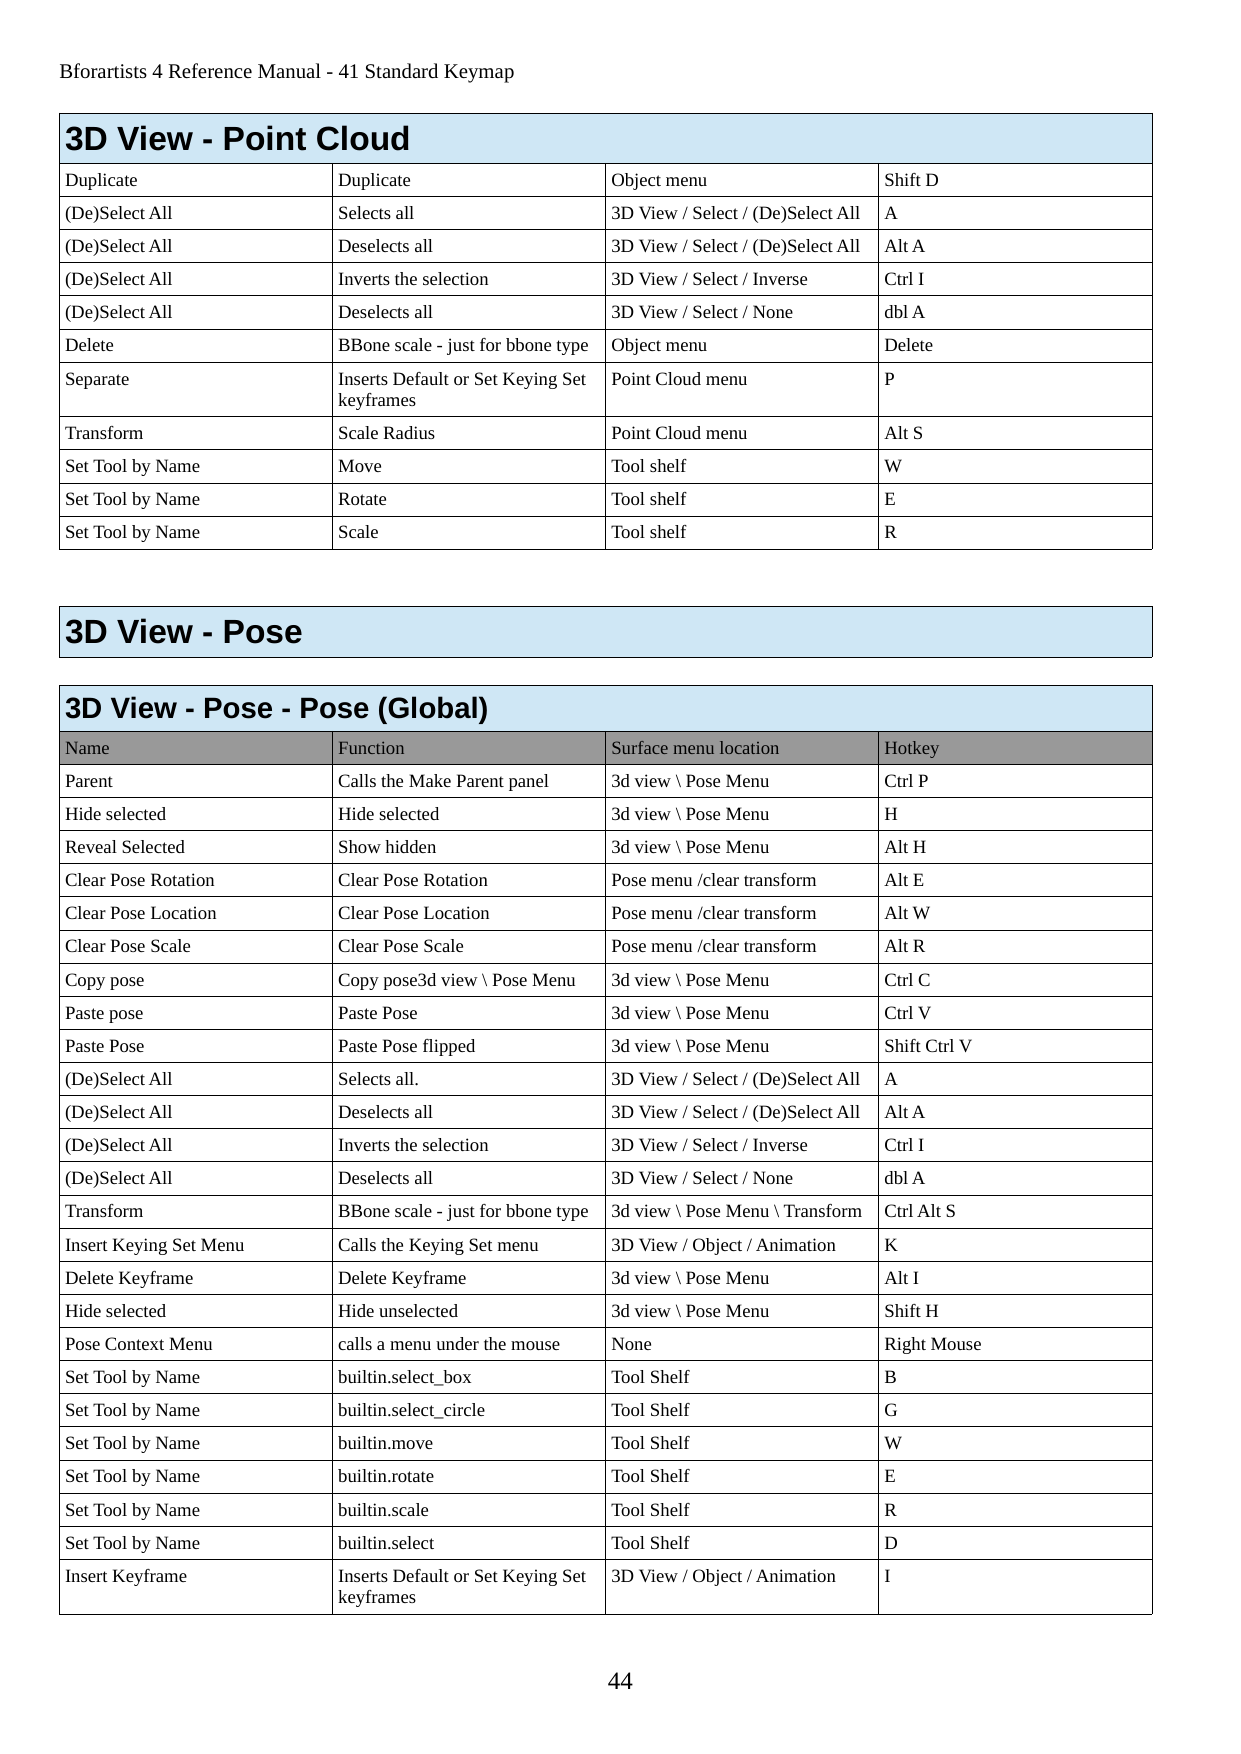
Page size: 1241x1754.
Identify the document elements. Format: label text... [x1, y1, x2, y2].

table_cell 3d view \ Pose Menu [606, 798, 878, 830]
table_cell 3D View / Select / (De)Select All [606, 1063, 878, 1095]
table_cell Clear Pose Scale [333, 931, 605, 963]
table_cell builtin.select [333, 1527, 605, 1559]
table_cell Calls the Keying Set menu [333, 1229, 605, 1261]
table_cell Object menu [606, 330, 878, 362]
table_cell Inverts the selection [333, 1129, 605, 1161]
table_cell Rotate [333, 484, 605, 516]
table_cell Hide selected [333, 798, 605, 830]
table_cell (De)Select All [60, 197, 332, 229]
table_cell Hide unselected [333, 1295, 605, 1327]
table_cell Alt A [879, 230, 1152, 262]
table_cell 3d view \ Pose Menu [606, 964, 878, 996]
table_cell Tool Shelf [606, 1361, 878, 1393]
table_cell Clear Pose Location [333, 897, 605, 929]
table_cell (De)Select All [60, 1096, 332, 1128]
table_cell Deselects all [333, 1096, 605, 1128]
table_cell (De)Select All [60, 1162, 332, 1194]
table_cell Alt H [879, 831, 1152, 863]
table_cell Pose menu /clear transform [606, 864, 878, 896]
table_cell 3d view \ Pose Menu [606, 765, 878, 797]
table_cell Set Tool by Name [60, 450, 332, 482]
table_cell Scale Radius [333, 417, 605, 449]
table_cell 3D View / Select / None [606, 1162, 878, 1194]
table_cell Inserts Default or Set Keying Set keyframes [333, 363, 605, 416]
table_cell Hide selected [60, 1295, 332, 1327]
table_cell Paste Pose [333, 997, 605, 1029]
table_cell Tool shelf [606, 484, 878, 516]
table_cell builtin.select_box [333, 1361, 605, 1393]
table_cell Object menu [606, 164, 878, 196]
table_cell K [879, 1229, 1152, 1261]
table_cell Set Tool by Name [60, 1461, 332, 1493]
table_cell Alt R [879, 931, 1152, 963]
table_cell Delete Keyframe [60, 1262, 332, 1294]
table_cell I [879, 1560, 1152, 1613]
table_cell Shift Ctrl V [879, 1030, 1152, 1062]
table_cell Right Mouse [879, 1328, 1152, 1360]
table_cell 3D View / Select / None [606, 296, 878, 328]
table_cell Selects all. [333, 1063, 605, 1095]
table_cell 3d view \ Pose Menu [606, 1262, 878, 1294]
table_cell Alt I [879, 1262, 1152, 1294]
table_cell Set Tool by Name [60, 1394, 332, 1426]
table_cell BBone scale - just for bbone type [333, 1196, 605, 1228]
table_cell Copy pose3d view \ Pose Menu [333, 964, 605, 996]
table_cell Tool Shelf [606, 1494, 878, 1526]
table_header 3D View - Point Cloud [60, 114, 1152, 163]
table_cell D [879, 1527, 1152, 1559]
table_cell Separate [60, 363, 332, 416]
table_cell 3D View / Select / Inverse [606, 1129, 878, 1161]
table_cell Tool shelf [606, 517, 878, 549]
table_cell Hide selected [60, 798, 332, 830]
table_cell 3D View / Object / Animation [606, 1560, 878, 1613]
table_cell Pose Context Menu [60, 1328, 332, 1360]
table_cell Set Tool by Name [60, 1494, 332, 1526]
table_cell W [879, 1427, 1152, 1459]
table_cell W [879, 450, 1152, 482]
table_cell A [879, 197, 1152, 229]
table_cell 3D View / Select / Inverse [606, 263, 878, 295]
table_cell Move [333, 450, 605, 482]
table_cell Pose menu /clear transform [606, 931, 878, 963]
table_cell (De)Select All [60, 230, 332, 262]
table_cell builtin.move [333, 1427, 605, 1459]
table_cell Duplicate [60, 164, 332, 196]
table_cell Hotkey [879, 732, 1152, 764]
table_cell calls a menu under the mouse [333, 1328, 605, 1360]
table_cell (De)Select All [60, 1063, 332, 1095]
table_cell Alt S [879, 417, 1152, 449]
table_cell Point Cloud menu [606, 363, 878, 416]
table_cell Show hidden [333, 831, 605, 863]
table_cell Tool Shelf [606, 1427, 878, 1459]
table_cell Clear Pose Rotation [333, 864, 605, 896]
table_cell Clear Pose Location [60, 897, 332, 929]
table_cell Ctrl V [879, 997, 1152, 1029]
table_cell Paste Pose [60, 1030, 332, 1062]
table_cell Transform [60, 1196, 332, 1228]
table_cell 3D View / Select / (De)Select All [606, 230, 878, 262]
table_cell (De)Select All [60, 296, 332, 328]
table_cell Tool shelf [606, 450, 878, 482]
table_cell Set Tool by Name [60, 484, 332, 516]
table_cell Alt A [879, 1096, 1152, 1128]
table_cell Tool Shelf [606, 1527, 878, 1559]
table_cell Ctrl I [879, 263, 1152, 295]
table_cell 3D View / Object / Animation [606, 1229, 878, 1261]
table_cell Set Tool by Name [60, 1361, 332, 1393]
table_cell Transform [60, 417, 332, 449]
table_cell Parent [60, 765, 332, 797]
table_cell dbl A [879, 296, 1152, 328]
table_cell Deselects all [333, 230, 605, 262]
table_cell Set Tool by Name [60, 1527, 332, 1559]
table_cell (De)Select All [60, 263, 332, 295]
table_cell Ctrl C [879, 964, 1152, 996]
table_cell Name [60, 732, 332, 764]
table_cell 3d view \ Pose Menu [606, 997, 878, 1029]
table_cell Tool Shelf [606, 1461, 878, 1493]
table_cell None [606, 1328, 878, 1360]
table_cell Ctrl P [879, 765, 1152, 797]
table_cell Ctrl I [879, 1129, 1152, 1161]
table_cell E [879, 1461, 1152, 1493]
table_cell builtin.rotate [333, 1461, 605, 1493]
table_cell P [879, 363, 1152, 416]
table_cell (De)Select All [60, 1129, 332, 1161]
table_header 3D View - Pose - Pose (Global) [60, 686, 1152, 731]
table_cell Shift D [879, 164, 1152, 196]
table_cell Reveal Selected [60, 831, 332, 863]
table_cell Ctrl Alt S [879, 1196, 1152, 1228]
table_cell Insert Keying Set Menu [60, 1229, 332, 1261]
table_cell 3D View / Select / (De)Select All [606, 1096, 878, 1128]
table_cell A [879, 1063, 1152, 1095]
table_cell Duplicate [333, 164, 605, 196]
table_cell Alt W [879, 897, 1152, 929]
table_cell R [879, 1494, 1152, 1526]
table_cell Set Tool by Name [60, 1427, 332, 1459]
table_cell Delete [879, 330, 1152, 362]
table_cell Alt E [879, 864, 1152, 896]
table_cell builtin.select_circle [333, 1394, 605, 1426]
table_cell 3d view \ Pose Menu \ Transform [606, 1196, 878, 1228]
table_cell 3d view \ Pose Menu [606, 1030, 878, 1062]
table_cell R [879, 517, 1152, 549]
table_cell Inserts Default or Set Keying Set keyframes [333, 1560, 605, 1613]
table_cell Tool Shelf [606, 1394, 878, 1426]
table_cell Paste Pose flipped [333, 1030, 605, 1062]
table_cell Point Cloud menu [606, 417, 878, 449]
table_cell Calls the Make Parent panel [333, 765, 605, 797]
table_cell Scale [333, 517, 605, 549]
table_cell Delete Keyframe [333, 1262, 605, 1294]
table_cell E [879, 484, 1152, 516]
table_cell B [879, 1361, 1152, 1393]
table_cell Function [333, 732, 605, 764]
table_cell 3d view \ Pose Menu [606, 1295, 878, 1327]
table_cell Copy pose [60, 964, 332, 996]
table_cell Clear Pose Rotation [60, 864, 332, 896]
table_cell Selects all [333, 197, 605, 229]
table_cell Set Tool by Name [60, 517, 332, 549]
table_cell Deselects all [333, 296, 605, 328]
table_header 3D View - Pose [60, 607, 1152, 657]
table_cell BBone scale - just for bbone type [333, 330, 605, 362]
table_cell Paste pose [60, 997, 332, 1029]
table_cell Insert Keyframe [60, 1560, 332, 1613]
table_cell builtin.scale [333, 1494, 605, 1526]
table_cell Delete [60, 330, 332, 362]
table_cell Pose menu /clear transform [606, 897, 878, 929]
table_cell Surface menu location [606, 732, 878, 764]
table_cell 3D View / Select / (De)Select All [606, 197, 878, 229]
table_cell dbl A [879, 1162, 1152, 1194]
table_cell G [879, 1394, 1152, 1426]
table_cell 3d view \ Pose Menu [606, 831, 878, 863]
table_cell Deselects all [333, 1162, 605, 1194]
table_cell Shift H [879, 1295, 1152, 1327]
table_cell Clear Pose Scale [60, 931, 332, 963]
table_cell Inverts the selection [333, 263, 605, 295]
table_cell H [879, 798, 1152, 830]
